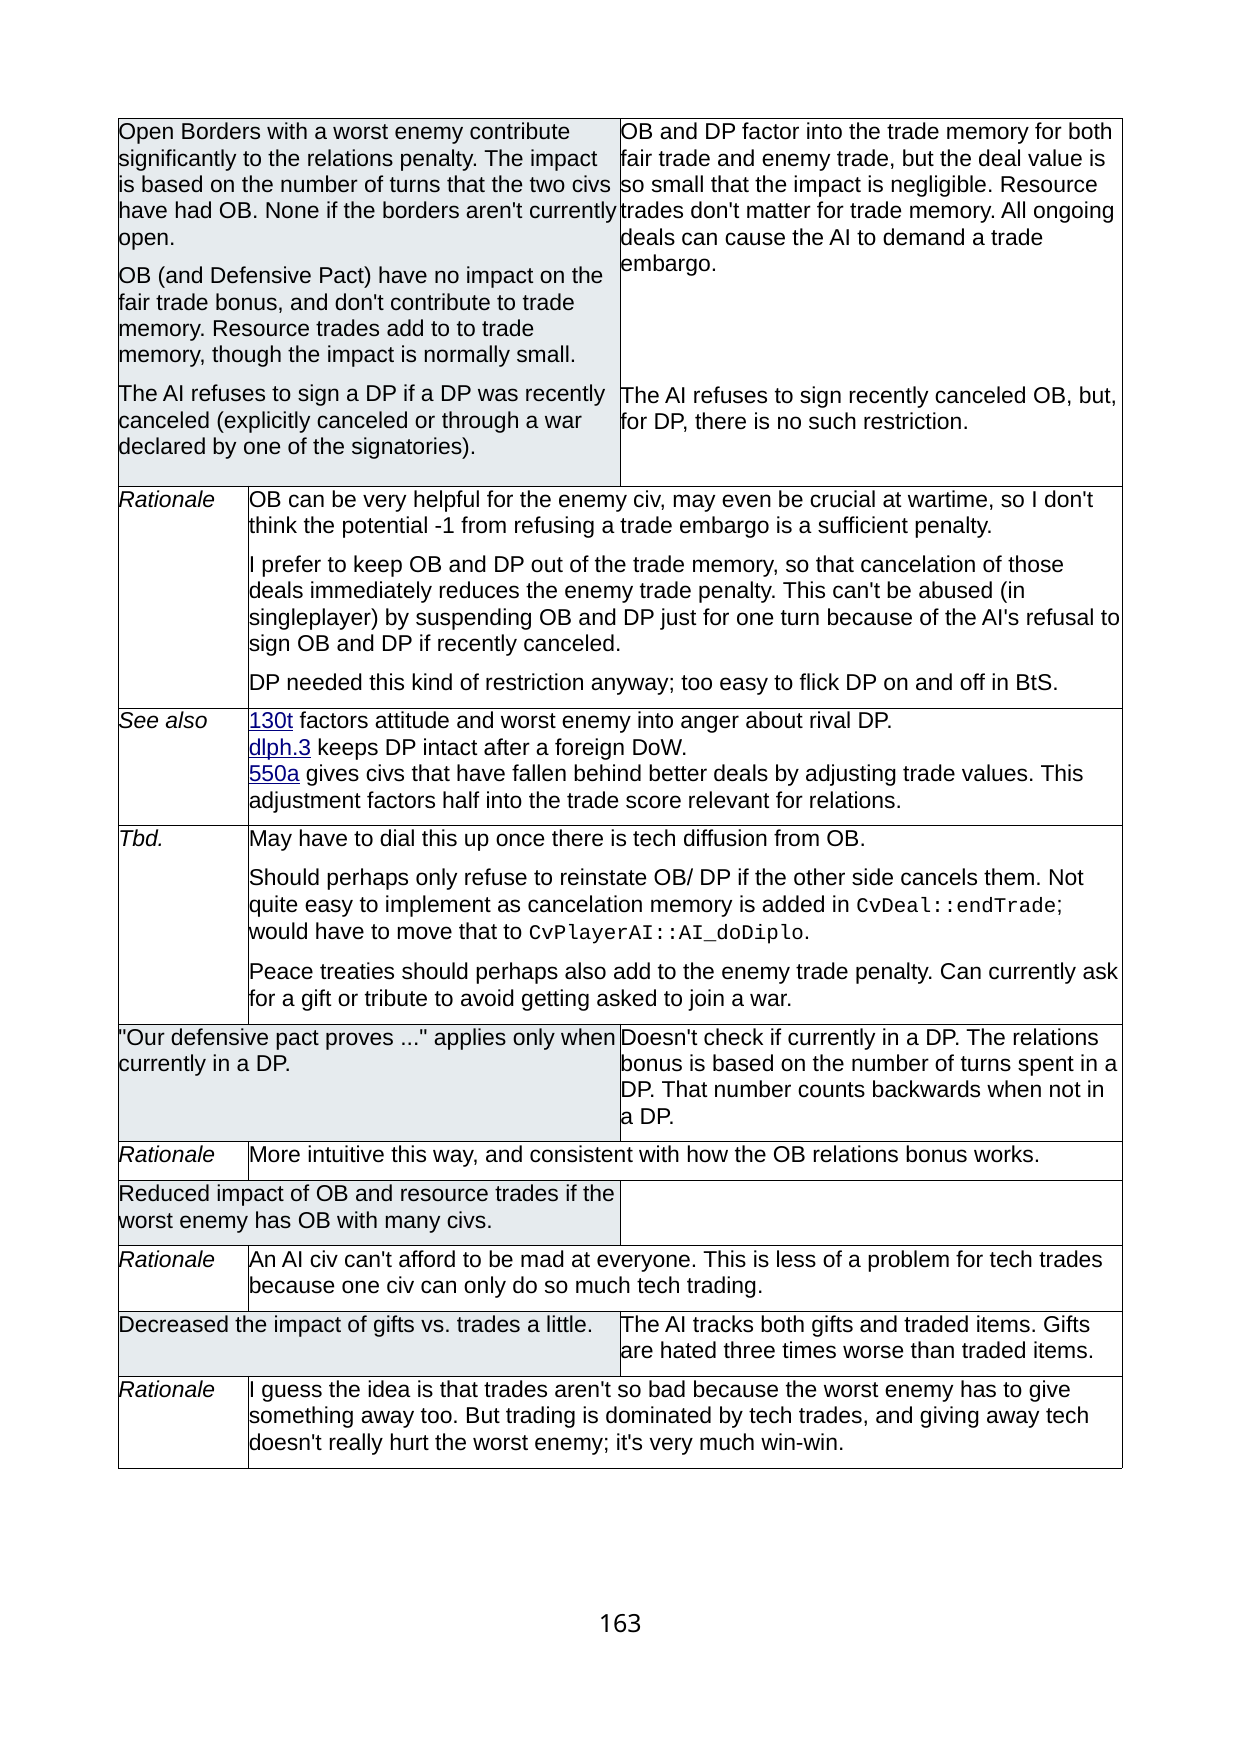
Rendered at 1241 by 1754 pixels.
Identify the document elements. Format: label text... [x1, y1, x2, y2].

table_cell 130t factors attitude and worst enemy into anger about rival DP. dlph.3 keeps DP intact after a foreign DoW. 550a gives civs that have fallen behind better deals by adjusting trade values. This adjustment factors half into the trade score relevant for relations. [249, 709, 1122, 825]
table_cell Decreased the impact of gifts vs. trades a little. [119, 1312, 620, 1376]
table_cell Rationale [119, 1246, 248, 1311]
table_cell Rationale [119, 1377, 248, 1467]
table_cell "Our defensive pact proves ..." applies only when currently in a DP. [119, 1025, 620, 1141]
table_cell An AI civ can't afford to be mad at everyone. This is less of a problem for tech trades because one civ can only do so much tech trading. [249, 1246, 1122, 1311]
table_cell May have to dial this up once there is tech diffusion from OB. Should perhaps only refuse to reinstate OB/ DP if the other side cancels them. Not quite easy to implement as cancelation memory is added in CvDeal::endTrade; would have to move that to CvPlayerAI::AI_doDiplo. Peace treaties should perhaps also add to the enemy trade penalty. Can currently ask for a gift or tribute to avoid getting asked to join a war. [249, 826, 1122, 1023]
table_cell The AI tracks both gifts and traded items. Gifts are hated three times worse than traded items. [621, 1312, 1122, 1376]
table_cell Doesn't check if currently in a DP. The relations bonus is based on the number of turns spent in a DP. That number counts backwards when not in a DP. [621, 1025, 1122, 1141]
table_cell Open Borders with a worst enemy contribute significantly to the relations penalty. The impact is based on the number of turns that the two civs have had OB. None if the borders aren't currently open. OB (and Defensive Pact) have no impact on the fair trade bonus, and don't contribute to trade memory. Resource trades add to to trade memory, though the impact is normally small. The AI refuses to sign a DP if a DP was recently canceled (explicitly canceled or through a war declared by one of the signatories). [119, 119, 620, 486]
table_cell More intuitive this way, and consistent with how the OB relations bonus works. [249, 1142, 1122, 1180]
table_cell Tbd. [119, 826, 248, 1023]
table_cell Rationale [119, 487, 248, 707]
table_cell OB and DP factor into the trade memory for both fair trade and enemy trade, but the deal value is so small that the impact is negligible. Resource trades don't matter for trade memory. All ongoing deals can cause the AI to demand a trade embargo. The AI refuses to sign recently canceled OB, but, for DP, there is no such restriction. [621, 119, 1122, 486]
table_cell OB can be very helpful for the enemy civ, may even be crucial at wartime, so I don't think the potential -1 from refusing a trade embargo is a sufficient penalty. I prefer to keep OB and DP out of the trade memory, so that cancelation of those deals immediately reduces the enemy trade penalty. This can't be abused (in singleplayer) by suspending OB and DP just for one turn because of the AI's refusal to sign OB and DP if recently canceled. DP needed this kind of restriction anyway; too easy to flick DP on and off in BtS. [249, 487, 1122, 707]
table_cell [621, 1181, 1122, 1245]
table_cell I guess the idea is that trades aren't so bad because the worst enemy has to give something away too. But trading is dominated by tech trades, and giving away tech doesn't really hurt the worst enemy; it's very much win-win. [249, 1377, 1122, 1467]
table_cell Reduced impact of OB and resource trades if the worst enemy has OB with many civs. [119, 1181, 620, 1245]
table_cell See also [119, 709, 248, 825]
table_cell Rationale [119, 1142, 248, 1180]
